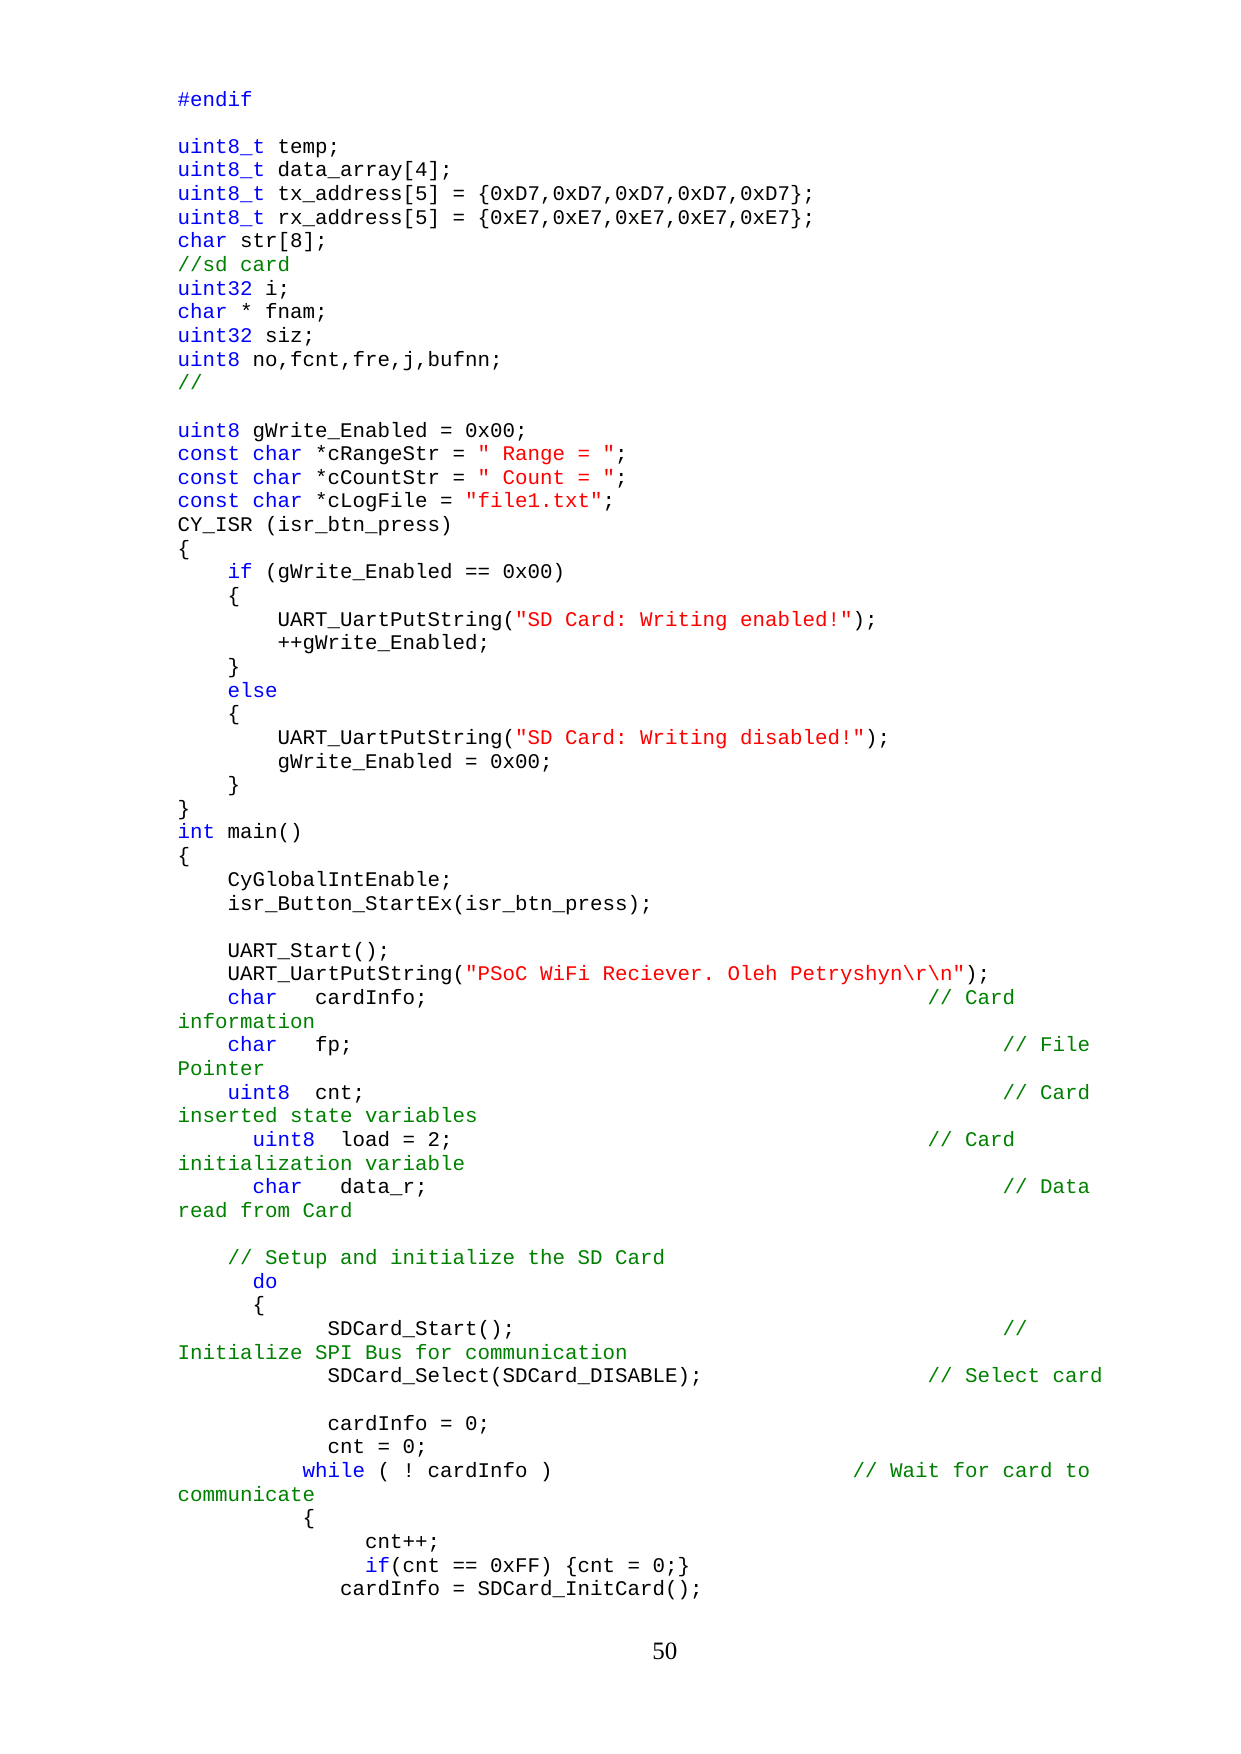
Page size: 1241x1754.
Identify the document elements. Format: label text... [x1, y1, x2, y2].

text { [177, 703, 1152, 727]
text const char *cCountStr = " Count = "; [177, 467, 1152, 491]
text char str[8]; [177, 230, 1152, 254]
text char * fnam; [177, 301, 1152, 325]
text uint32 siz; [177, 325, 1152, 349]
text // Setup and initialize the SD Card [177, 1247, 1152, 1271]
text char data_r; // Data read from Card [177, 1176, 1152, 1223]
text char cardInfo; // Card information [177, 987, 1152, 1034]
text uint8 cnt; // Card inserted state variables [177, 1082, 1152, 1129]
text const char *cLogFile = "file1.txt"; [177, 491, 1152, 514]
text { [177, 1294, 1152, 1318]
text SDCard_Start(); // Initialize SPI Bus for communication [177, 1318, 1152, 1365]
text uint8 gWrite_Enabled = 0x00; [177, 419, 1152, 443]
text { [177, 845, 1152, 869]
text if (gWrite_Enabled == 0x00) [177, 561, 1152, 585]
text isr_Button_StartEx(isr_btn_press); [177, 892, 1152, 916]
text } [177, 798, 1152, 822]
text do [177, 1271, 1152, 1294]
text cardInfo = 0; [177, 1413, 1152, 1436]
text uint32 i; [177, 278, 1152, 301]
text } [177, 774, 1152, 798]
text while ( ! cardInfo ) // Wait for card to communicate [177, 1460, 1152, 1507]
text } [177, 656, 1152, 680]
text UART_UartPutString("SD Card: Writing disabled!"); [177, 727, 1152, 751]
text SDCard_Select(SDCard_DISABLE); // Select card [177, 1365, 1152, 1389]
text CyGlobalIntEnable; [177, 869, 1152, 892]
text cnt = 0; [177, 1436, 1152, 1460]
text { [177, 585, 1152, 609]
text gWrite_Enabled = 0x00; [177, 751, 1152, 774]
text ++gWrite_Enabled; [177, 632, 1152, 656]
text { [177, 1507, 1152, 1531]
text CY_ISR (isr_btn_press) [177, 514, 1152, 538]
text uint8_t data_array[4]; [177, 159, 1152, 183]
text cardInfo = SDCard_InitCard(); [177, 1578, 1152, 1602]
text uint8 load = 2; // Card initialization variable [177, 1129, 1152, 1176]
text #endif [177, 88, 1152, 112]
text //sd card [177, 254, 1152, 278]
text { [177, 538, 1152, 561]
text const char *cRangeStr = " Range = "; [177, 443, 1152, 467]
text // [177, 372, 1152, 396]
text uint8 no,fcnt,fre,j,bufnn; [177, 349, 1152, 372]
text uint8_t rx_address[5] = {0xE7,0xE7,0xE7,0xE7,0xE7}; [177, 207, 1152, 230]
text UART_UartPutString("PSoC WiFi Reciever. Oleh Petryshyn\r\n"); [177, 963, 1152, 987]
text uint8_t temp; [177, 136, 1152, 159]
text UART_Start(); [177, 940, 1152, 963]
text int main() [177, 822, 1152, 845]
text UART_UartPutString("SD Card: Writing enabled!"); [177, 609, 1152, 632]
text cnt++; [177, 1531, 1152, 1554]
text uint8_t tx_address[5] = {0xD7,0xD7,0xD7,0xD7,0xD7}; [177, 183, 1152, 207]
text char fp; // File Pointer [177, 1034, 1152, 1082]
text else [177, 680, 1152, 703]
text if(cnt == 0xFF) {cnt = 0;} [177, 1554, 1152, 1578]
